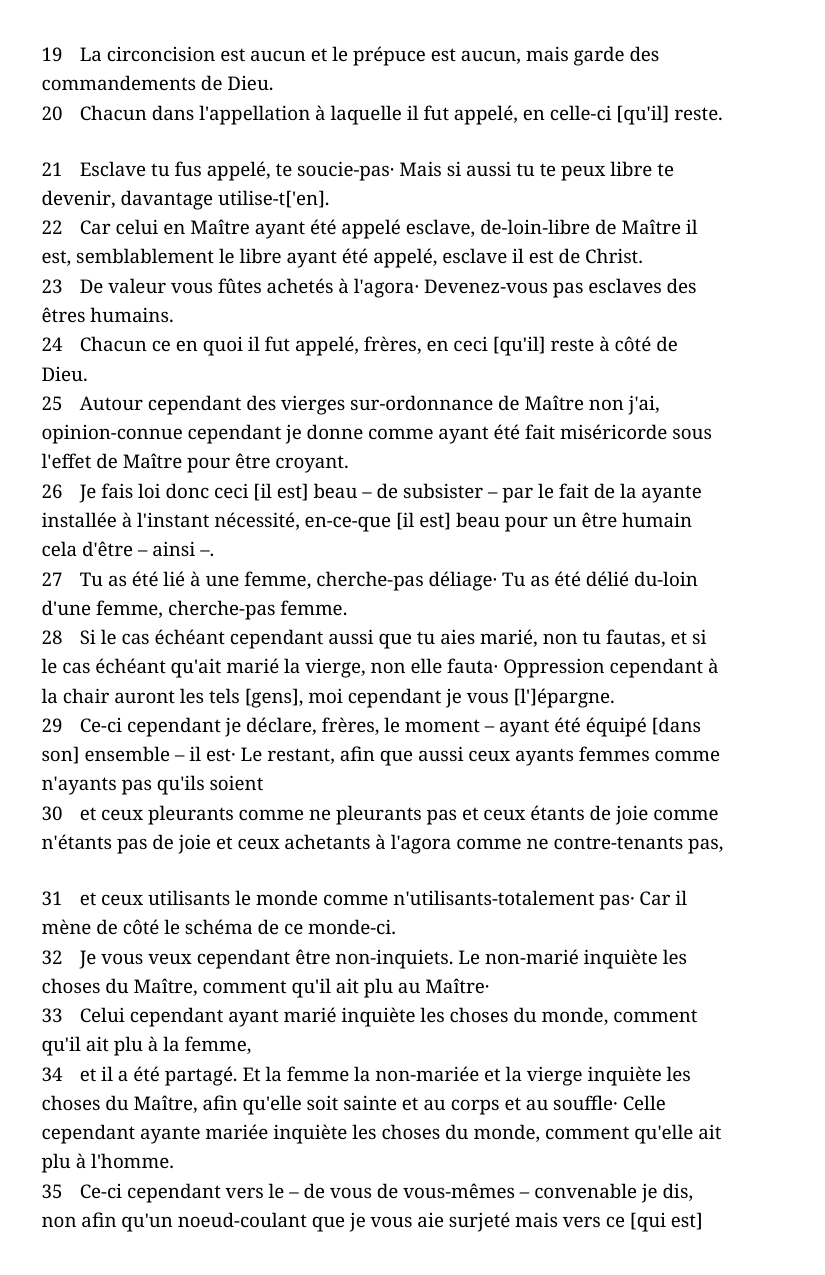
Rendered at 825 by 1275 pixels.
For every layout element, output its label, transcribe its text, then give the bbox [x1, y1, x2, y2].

text 19 La circoncision est aucun et le prépuce est aucun, mais garde des commandements de Dieu. 20 Chacun dans l'appellation à laquelle il fut appelé, en celle-ci [qu'il] reste. 21 Esclave tu fus appelé, te soucie-pas· Mais si aussi tu te peux libre te devenir, davantage utilise-t['en]. 22 Car celui en Maître ayant été appelé esclave, de-loin-libre de Maître il est, semblablement le libre ayant été appelé, esclave il est de Christ. 23 De valeur vous fûtes achetés à l'agora· Devenez-vous pas esclaves des êtres humains. 24 Chacun ce en quoi il fut appelé, frères, en ceci [qu'il] reste à côté de Dieu. 25 Autour cependant des vierges sur-ordonnance de Maître non j'ai, opinion-connue cependant je donne comme ayant été fait miséricorde sous l'effet de Maître pour être croyant. 26 Je fais loi donc ceci [il est] beau – de subsister – par le fait de la ayante installée à l'instant nécessité, en-ce-que [il est] beau pour un être humain cela d'être – ainsi –. 27 Tu as été lié à une femme, cherche-pas déliage· Tu as été délié du-loin d'une femme, cherche-pas femme. 28 Si le cas échéant cependant aussi que tu aies marié, non tu fautas, et si le cas échéant qu'ait marié la vierge, non elle fauta· Oppression cependant à la chair auront les tels [gens], moi cependant je vous [l']épargne. 29 Ce-ci cependant je déclare, frères, le moment – ayant été équipé [dans son] ensemble – il est· Le restant, afin que aussi ceux ayants femmes comme n'ayants pas qu'ils soient 30 et ceux pleurants comme ne pleurants pas et ceux étants de joie comme n'étants pas de joie et ceux achetants à l'agora comme ne contre-tenants pas, 31 et ceux utilisants le monde comme n'utilisants-totalement pas· Car il mène de côté le schéma de ce monde-ci. 32 Je vous veux cependant être non-inquiets. Le non-marié inquiète les choses du Maître, comment qu'il ait plu au Maître· 33 Celui cependant ayant marié inquiète les choses du monde, comment qu'il ait plu à la femme, 34 et il a été partagé. Et la femme la non-mariée et la vierge inquiète les choses du Maître, afin qu'elle soit sainte et au corps et au souffle· Celle cependant ayante mariée inquiète les choses du monde, comment qu'elle ait plu à l'homme. 35 Ce-ci cependant vers le – de vous de vous-mêmes – convenable je dis, non afin qu'un noeud-coulant que je vous aie surjeté mais vers ce [qui est] [41, 41, 724, 1233]
